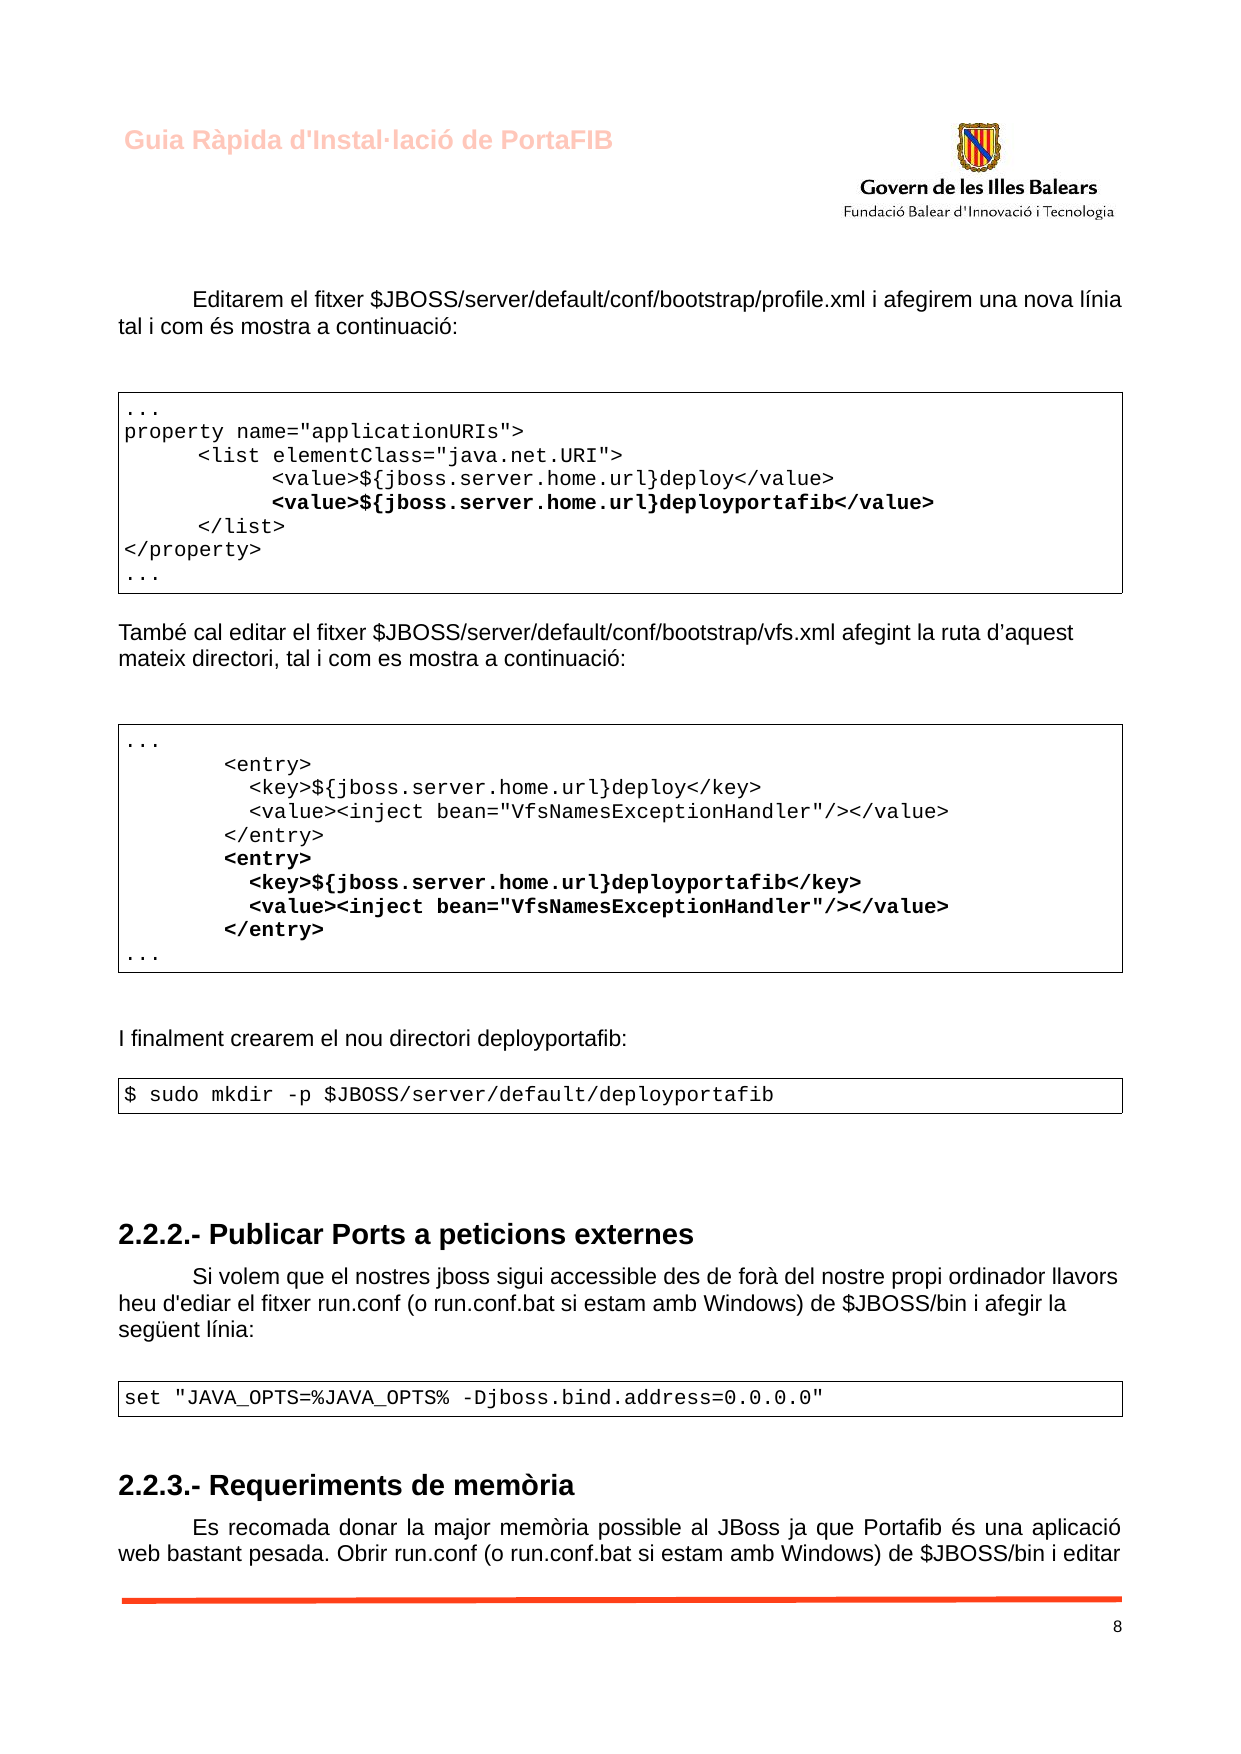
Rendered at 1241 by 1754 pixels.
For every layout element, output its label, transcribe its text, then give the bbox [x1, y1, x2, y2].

table_header ... property name="applicationURIs"> <list elementClass="java.net.URI"> <value>${jboss.server.home.url}deploy</value> <value>${jboss.server.home.url}deployportafib</value> </list> </property> ... [119, 393, 1122, 592]
subtitle Publicar Ports a peticions externes [118, 1217, 1122, 1251]
text També cal editar el fitxer $JBOSS/server/default/conf/bootstrap/vfs.xml afegint la ruta d’aquest mateix directori, tal i com es mostra a continuació: [118, 619, 1122, 672]
text Si volem que el nostres jboss sigui accessible des de forà del nostre propi ordinador llavors heu d'ediar el fitxer run.conf (o run.conf.bat si estam amb Windows) de $JBOSS/bin i afegir la següent línia: [118, 1263, 1122, 1342]
text I finalment crearem el nou directori deployportafib: [118, 1025, 1122, 1051]
table_header ... <entry> <key>${jboss.server.home.url}deploy</key> <value><inject bean="VfsNamesExceptionHandler"/></value> </entry> <entry> <key>${jboss.server.home.url}deployportafib</key> <value><inject bean="VfsNamesExceptionHandler"/></value> </entry> ... [119, 725, 1122, 972]
table_header set "JAVA_OPTS=%JAVA_OPTS% -Djboss.bind.address=0.0.0.0" [119, 1382, 1122, 1416]
text Es recomada donar la major memòria possible al JBoss ja que Portafib és una aplicació web bastant pesada. Obrir run.conf (o run.conf.bat si estam amb Windows) de $JBOSS/bin i editar [118, 1514, 1122, 1567]
picture [840, 123, 1117, 220]
table_header $ sudo mkdir -p $JBOSS/server/default/deployportafib [119, 1079, 1122, 1113]
text Editarem el fitxer $JBOSS/server/default/conf/bootstrap/profile.xml i afegirem una nova línia tal i com és mostra a continuació: [118, 286, 1122, 339]
subtitle Requeriments de memòria [118, 1468, 1122, 1501]
